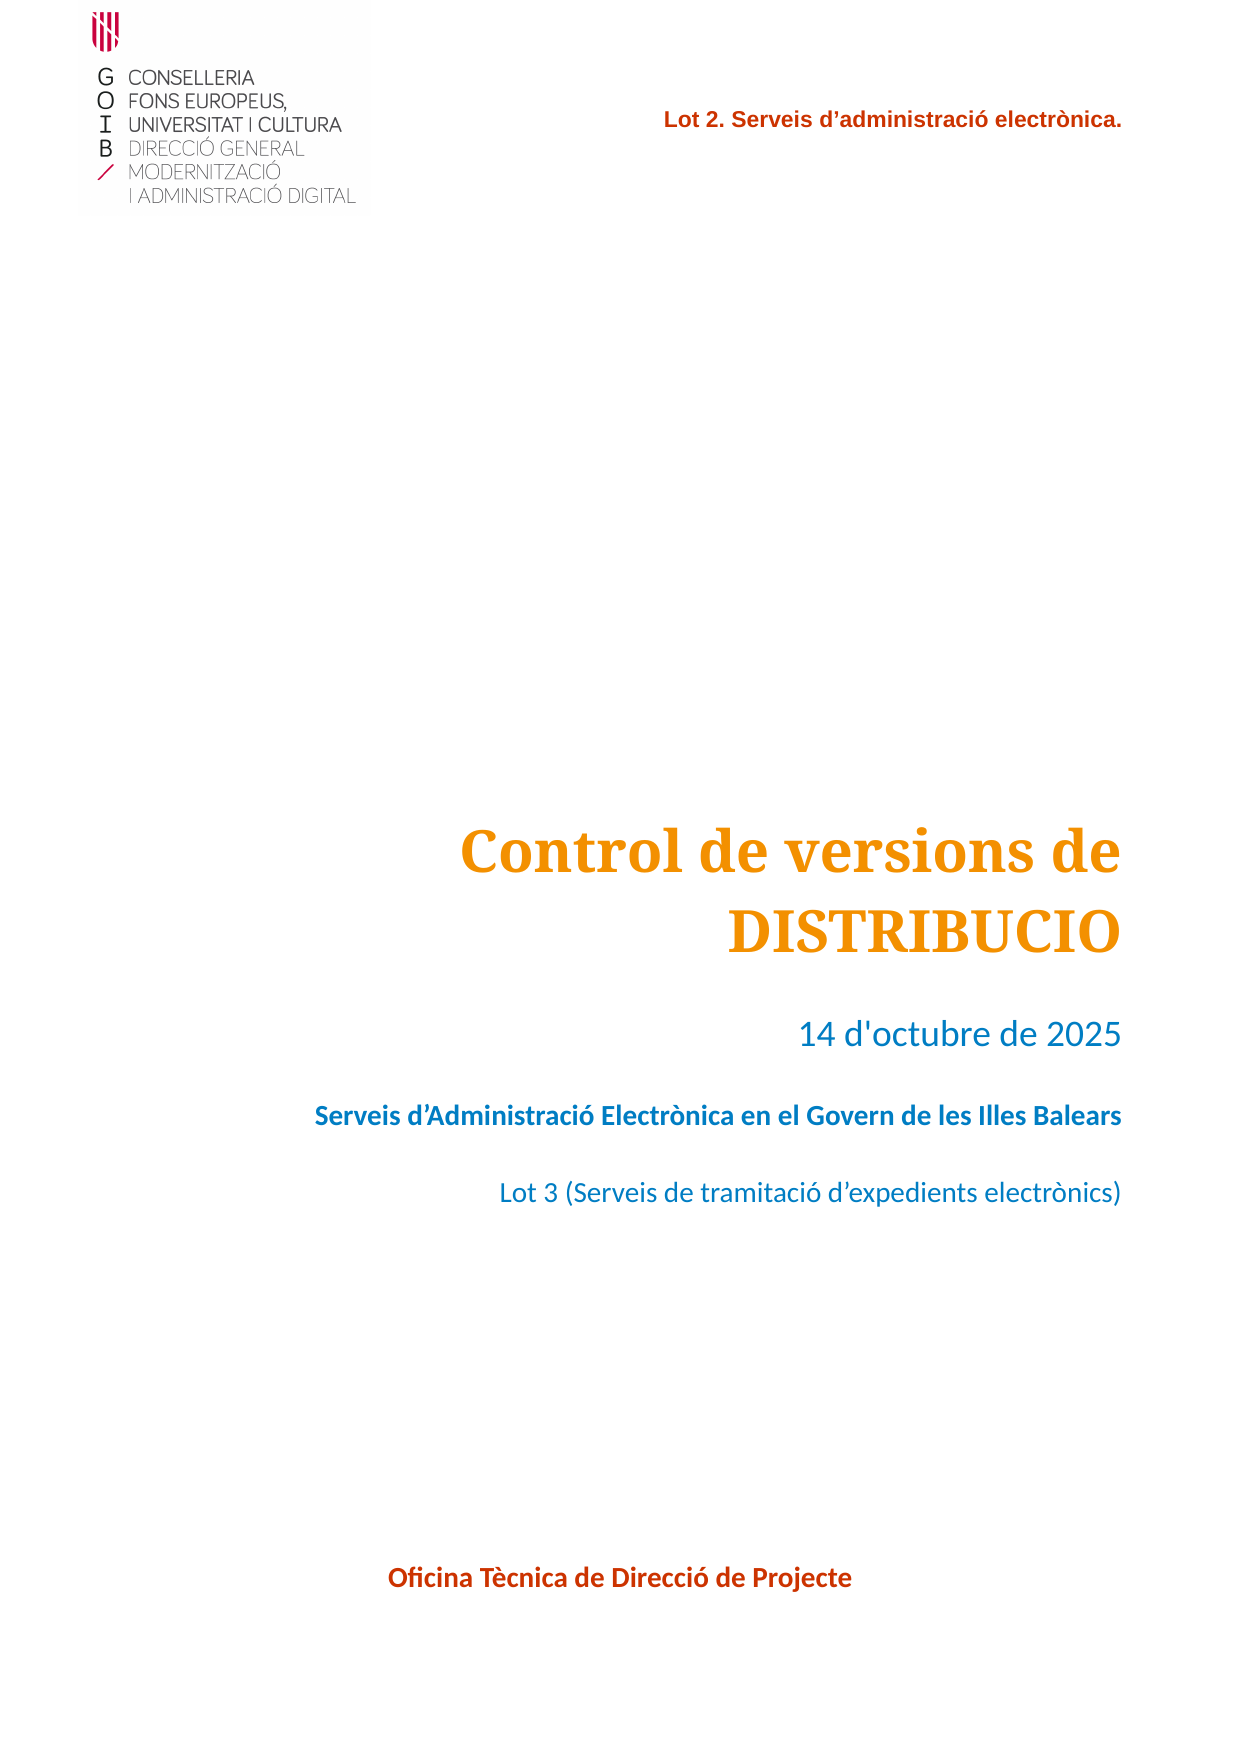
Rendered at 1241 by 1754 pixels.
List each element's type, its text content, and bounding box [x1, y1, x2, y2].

text Lot 3 (Serveis de tramitació d’expedients electrònics) [118, 1174, 1122, 1210]
text 14 d'octubre de 2025 [118, 1010, 1122, 1056]
text Serveis d’Administració Electrònica en el Govern de les Illes Balears [118, 1097, 1122, 1133]
text Control de versions de DISTRIBUCIO [118, 810, 1122, 969]
picture [77, 0, 371, 216]
text Oficina Tècnica de Direcció de Projecte [118, 1559, 1122, 1594]
